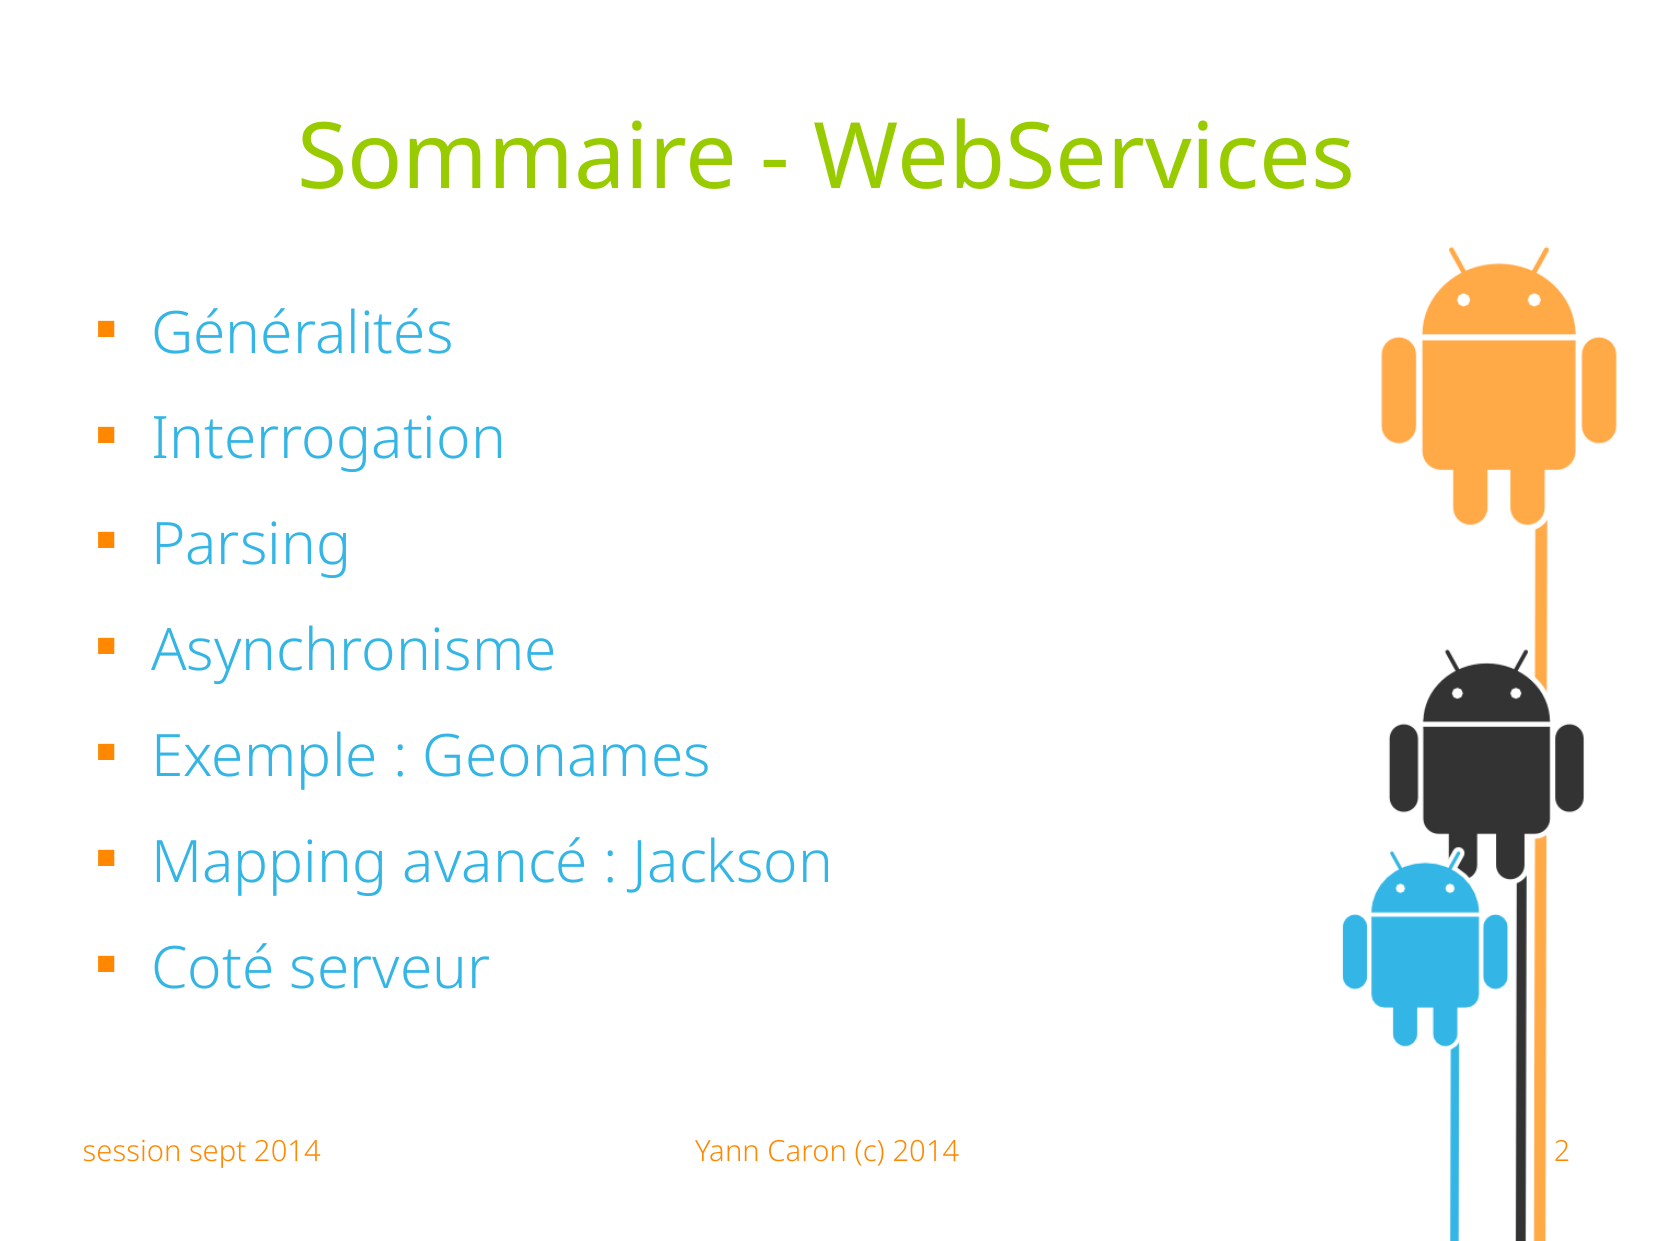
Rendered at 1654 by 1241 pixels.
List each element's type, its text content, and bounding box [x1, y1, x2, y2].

title Sommaire - WebServices [82, 49, 1571, 257]
list Généralités Interrogation Parsing Asynchronisme Exemple : Geonames Mapping avancé : Jackson Coté serveur [82, 290, 1571, 1010]
picture [19, 14, 1634, 1241]
